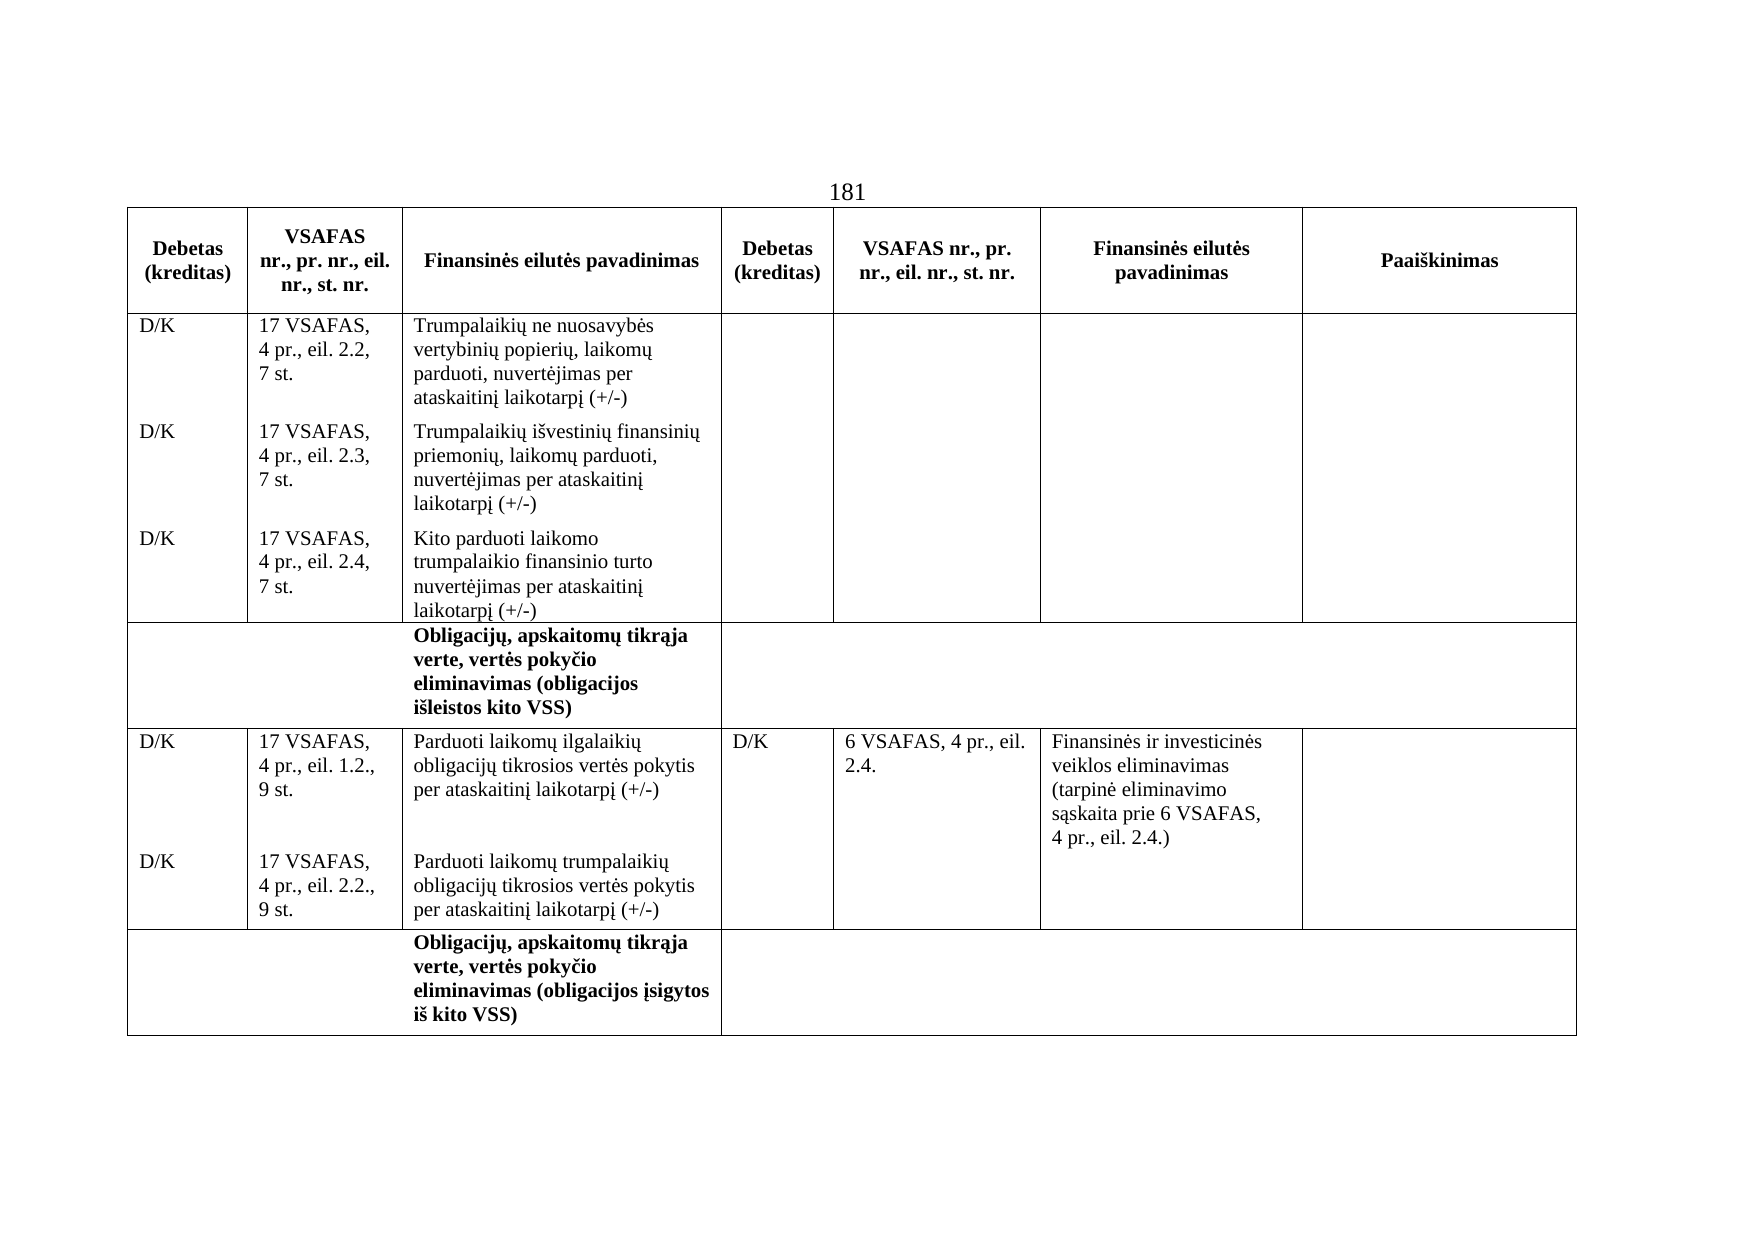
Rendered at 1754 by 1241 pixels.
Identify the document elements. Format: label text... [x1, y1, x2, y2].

table_cell D/K [128, 729, 247, 849]
table_cell [1041, 525, 1302, 622]
table_header Finansinės eilutės pavadinimas [1041, 208, 1302, 313]
table_cell D/K [128, 314, 247, 419]
table_header Debetas (kreditas) [128, 208, 247, 313]
table_cell [722, 849, 833, 929]
table_cell 17 VSAFAS, 4 pr., eil. 2.2, 7 st. [248, 314, 402, 419]
table_cell [1303, 419, 1576, 525]
table_cell 17 VSAFAS, 4 pr., eil. 2.2., 9 st. [248, 849, 402, 929]
table_cell [1303, 314, 1576, 419]
table_cell 17 VSAFAS, 4 pr., eil. 1.2., 9 st. [248, 729, 402, 849]
table_cell Trumpalaikių ne nuosavybės vertybinių popierių, laikomų parduoti, nuvertėjimas per ataskaitinį laikotarpį (+/-) [403, 314, 721, 419]
table_cell D/K [722, 729, 833, 849]
table_cell D/K [128, 849, 247, 929]
table_cell [1040, 930, 1303, 1035]
table_cell [248, 623, 402, 728]
table_cell [1303, 930, 1576, 1035]
table_cell [248, 930, 402, 1035]
table_cell 6 VSAFAS, 4 pr., eil. 2.4. [834, 729, 1040, 849]
table_cell Parduoti laikomų ilgalaikių obligacijų tikrosios vertės pokytis per ataskaitinį laikotarpį (+/-) [403, 729, 721, 849]
table_cell Obligacijų, apskaitomų tikrąja verte, vertės pokyčio eliminavimas (obligacijos įsigytos iš kito VSS) [402, 930, 721, 1035]
table_cell 17 VSAFAS, 4 pr., eil. 2.3, 7 st. [248, 419, 402, 525]
table_cell [1303, 623, 1576, 728]
table_cell [722, 419, 833, 525]
table_header Finansinės eilutės pavadinimas [403, 208, 721, 313]
table_cell [1303, 849, 1576, 929]
table_cell [722, 930, 834, 1035]
table_cell [834, 525, 1040, 622]
table_cell [1041, 849, 1302, 929]
table_cell Kito parduoti laikomo trumpalaikio finansinio turto nuvertėjimas per ataskaitinį laikotarpį (+/-) [403, 525, 721, 622]
table_cell [834, 930, 1040, 1035]
table_cell [834, 849, 1040, 929]
table_cell D/K [128, 419, 247, 525]
table_cell [834, 623, 1040, 728]
table_cell [128, 930, 247, 1035]
table_cell Trumpalaikių išvestinių finansinių priemonių, laikomų parduoti, nuvertėjimas per ataskaitinį laikotarpį (+/-) [403, 419, 721, 525]
table_header Paaiškinimas [1303, 208, 1576, 313]
table_cell [1041, 419, 1302, 525]
table_header VSAFAS nr., pr. nr., eil. nr., st. nr. [834, 208, 1040, 313]
table_cell Finansinės ir investicinės veiklos eliminavimas (tarpinė eliminavimo sąskaita prie 6 VSAFAS, 4 pr., eil. 2.4.) [1041, 729, 1302, 849]
table_cell 17 VSAFAS, 4 pr., eil. 2.4, 7 st. [248, 525, 402, 622]
table_cell [834, 314, 1040, 419]
table_cell [834, 419, 1040, 525]
table_header Debetas (kreditas) [722, 208, 833, 313]
table_cell Obligacijų, apskaitomų tikrąja verte, vertės pokyčio eliminavimas (obligacijos išleistos kito VSS) [402, 623, 721, 728]
table_cell [722, 623, 834, 728]
table_cell [722, 314, 833, 419]
table_cell [1303, 525, 1576, 622]
table_cell [1041, 314, 1302, 419]
table_cell Parduoti laikomų trumpalaikių obligacijų tikrosios vertės pokytis per ataskaitinį laikotarpį (+/-) [403, 849, 721, 929]
table_header VSAFAS nr., pr. nr., eil. nr., st. nr. [248, 208, 402, 313]
table_cell [722, 525, 833, 622]
table_cell [128, 623, 247, 728]
table_cell [1303, 729, 1576, 849]
table_cell D/K [128, 525, 247, 622]
table_cell [1040, 623, 1303, 728]
